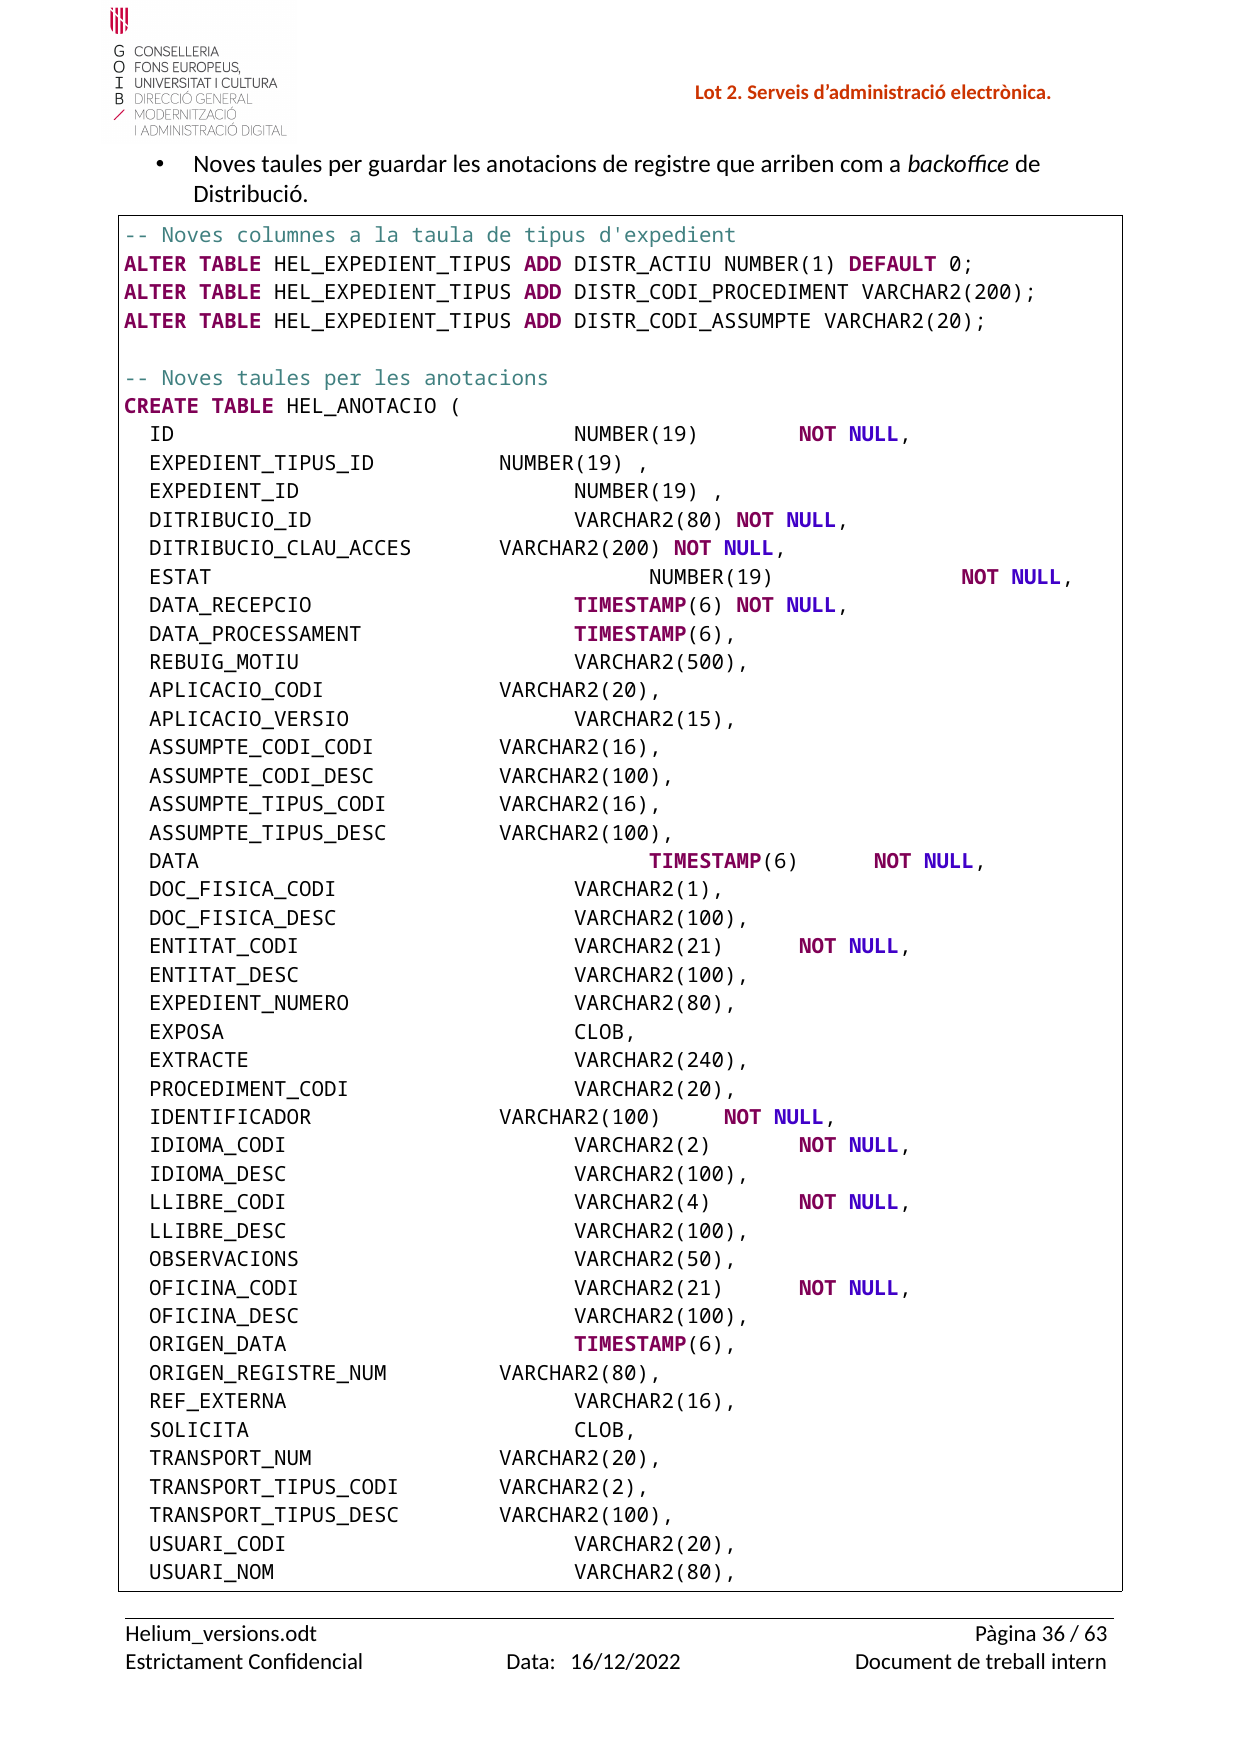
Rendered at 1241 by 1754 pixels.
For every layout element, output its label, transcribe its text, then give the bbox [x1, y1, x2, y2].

list Noves taules per guardar les anotacions de registre que arriben com a backoffice de Distribució. [156, 148, 1122, 209]
table_header -- Noves columnes a la taula de tipus d'expedient ALTER TABLE HEL_EXPEDIENT_TIPUS ADD DISTR_ACTIU NUMBER(1) DEFAULT 0; ALTER TABLE HEL_EXPEDIENT_TIPUS ADD DISTR_CODI_PROCEDIMENT VARCHAR2(200); ALTER TABLE HEL_EXPEDIENT_TIPUS ADD DISTR_CODI_ASSUMPTE VARCHAR2(20); -- Noves taules per les anotacions CREATE TABLE HEL_ANOTACIO ( ID NUMBER(19) NOT NULL, EXPEDIENT_TIPUS_ID NUMBER(19) , EXPEDIENT_ID NUMBER(19) , DITRIBUCIO_ID VARCHAR2(80) NOT NULL, DITRIBUCIO_CLAU_ACCES VARCHAR2(200) NOT NULL, ESTAT NUMBER(19) NOT NULL, DATA_RECEPCIO TIMESTAMP(6) NOT NULL, DATA_PROCESSAMENT TIMESTAMP(6), REBUIG_MOTIU VARCHAR2(500), APLICACIO_CODI VARCHAR2(20), APLICACIO_VERSIO VARCHAR2(15), ASSUMPTE_CODI_CODI VARCHAR2(16), ASSUMPTE_CODI_DESC VARCHAR2(100), ASSUMPTE_TIPUS_CODI VARCHAR2(16), ASSUMPTE_TIPUS_DESC VARCHAR2(100), DATA TIMESTAMP(6) NOT NULL, DOC_FISICA_CODI VARCHAR2(1), DOC_FISICA_DESC VARCHAR2(100), ENTITAT_CODI VARCHAR2(21) NOT NULL, ENTITAT_DESC VARCHAR2(100), EXPEDIENT_NUMERO VARCHAR2(80), EXPOSA CLOB, EXTRACTE VARCHAR2(240), PROCEDIMENT_CODI VARCHAR2(20), IDENTIFICADOR VARCHAR2(100) NOT NULL, IDIOMA_CODI VARCHAR2(2) NOT NULL, IDIOMA_DESC VARCHAR2(100), LLIBRE_CODI VARCHAR2(4) NOT NULL, LLIBRE_DESC VARCHAR2(100), OBSERVACIONS VARCHAR2(50), OFICINA_CODI VARCHAR2(21) NOT NULL, OFICINA_DESC VARCHAR2(100), ORIGEN_DATA TIMESTAMP(6), ORIGEN_REGISTRE_NUM VARCHAR2(80), REF_EXTERNA VARCHAR2(16), SOLICITA CLOB, TRANSPORT_NUM VARCHAR2(20), TRANSPORT_TIPUS_CODI VARCHAR2(2), TRANSPORT_TIPUS_DESC VARCHAR2(100), USUARI_CODI VARCHAR2(20), USUARI_NOM VARCHAR2(80), [119, 216, 1122, 1591]
picture [100, 0, 297, 144]
